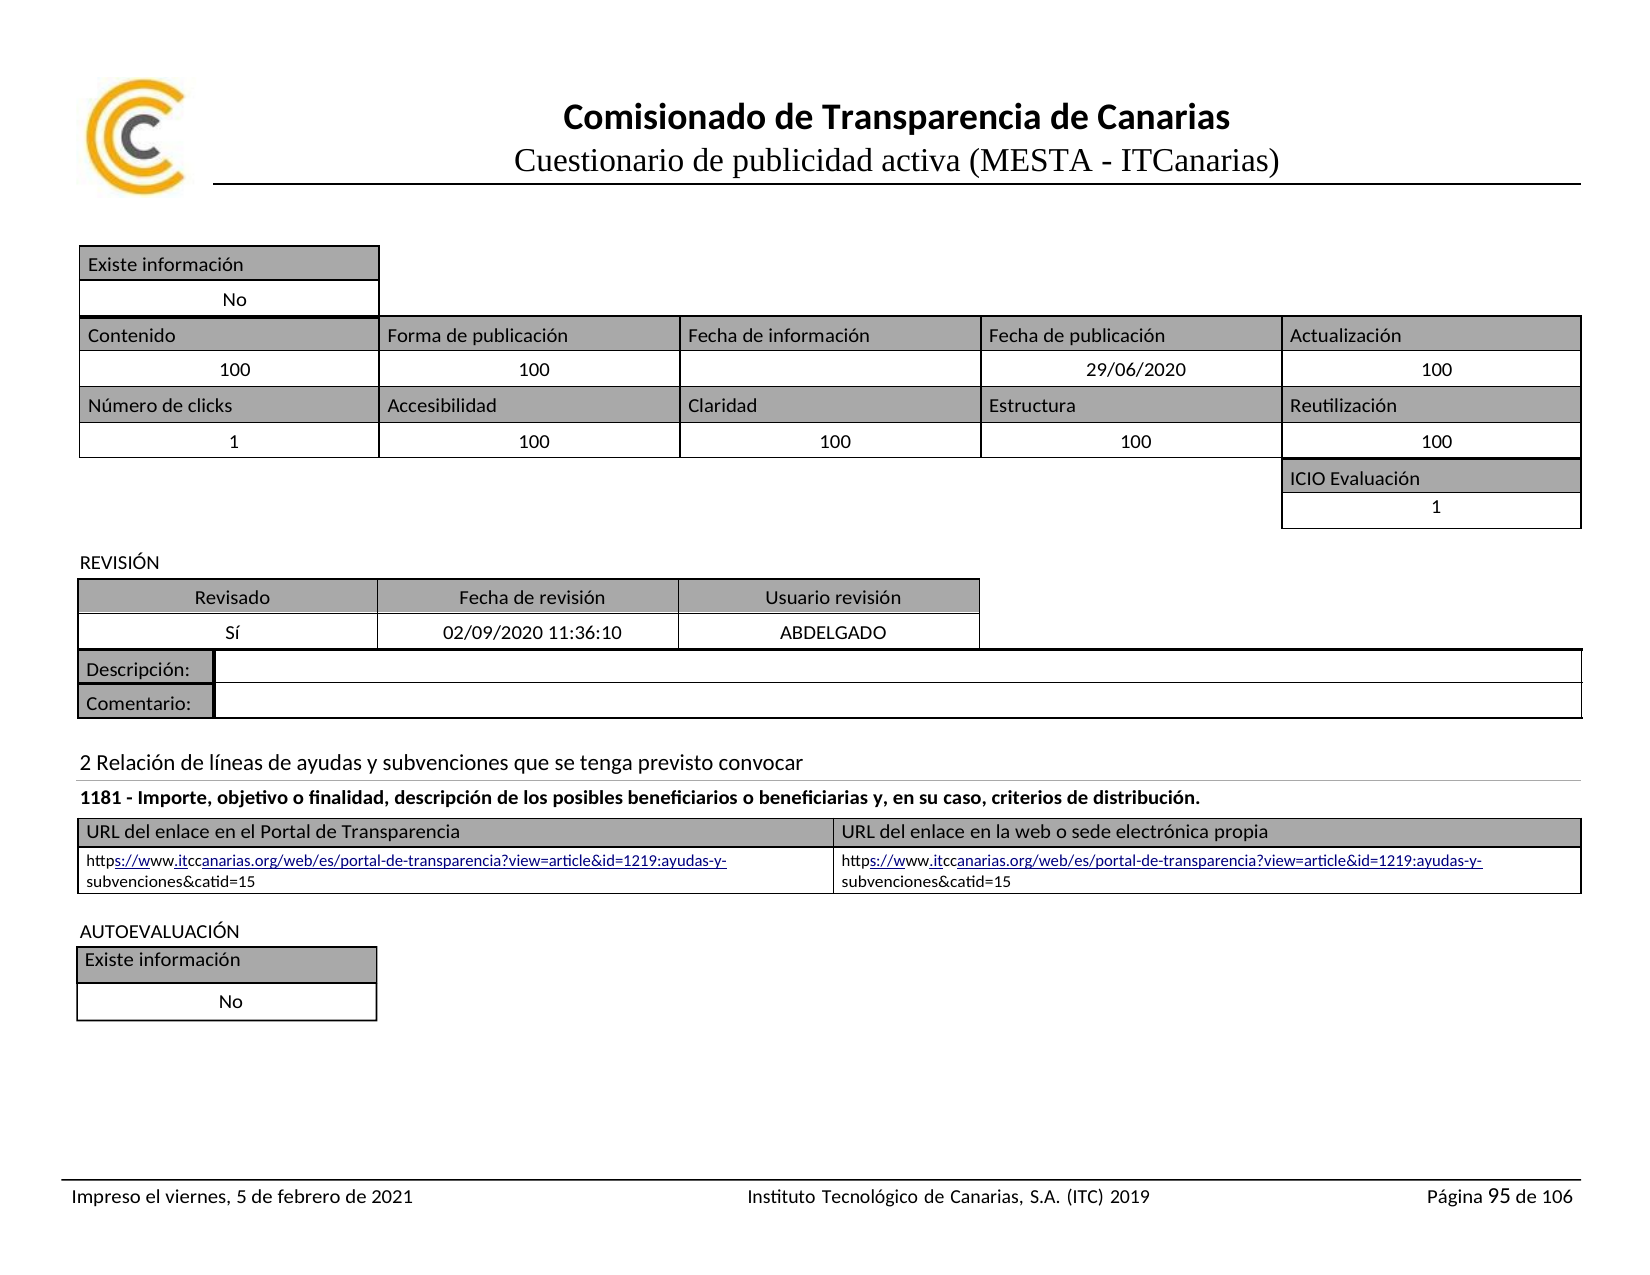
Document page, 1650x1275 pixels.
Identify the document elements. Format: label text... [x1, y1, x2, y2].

table_cell 1 [80, 423, 378, 457]
table_cell 100 [982, 423, 1281, 457]
table_cell 100 [1283, 423, 1580, 457]
table_cell 100 [380, 351, 679, 386]
table_header URL del enlace en la web o sede electrónica propia [834, 819, 1580, 846]
text AUTOEVALUACIÓN [79, 919, 1594, 944]
table_cell 100 [380, 423, 679, 457]
text 1181 - Importe, objetivo o finalidad, descripción de los posibles beneficiarios o beneficiarias y, en su caso, criterios de distribución. [79, 786, 1594, 810]
table_cell Descripción: [79, 651, 212, 682]
table_cell 1 [1283, 493, 1580, 528]
table_header Fecha de revisión [378, 580, 678, 612]
table_cell Sí [79, 614, 377, 648]
table_header Revisado [79, 580, 377, 612]
table_cell https://www.itccanarias.org/web/es/portal-de-transparencia?view=article&id=1219:ayudas-y- subvenciones&catid=15 [834, 848, 1580, 892]
table_cell [216, 651, 1581, 682]
table_cell ABDELGADO [679, 614, 979, 648]
text REVISIÓN [79, 550, 1594, 574]
table_cell 100 [80, 351, 378, 386]
table_cell Accesibilidad [380, 387, 679, 422]
table_cell Fecha de información [681, 317, 980, 350]
table_cell Claridad [681, 387, 980, 422]
table_header [380, 245, 1581, 315]
table_cell https://www.itccanarias.org/web/es/portal-de-transparencia?view=article&id=1219:ayudas-y- subvenciones&catid=15 [79, 848, 833, 892]
table_header URL del enlace en el Portal de Transparencia [79, 819, 833, 846]
table_header [980, 578, 1582, 648]
table_cell No [80, 281, 378, 315]
table_cell [80, 458, 1281, 528]
table_cell Número de clicks [80, 387, 378, 422]
table_cell [216, 683, 1581, 717]
list Relación de líneas de ayudas y subvenciones que se tenga previsto convocar [79, 748, 1594, 776]
table_cell Contenido [80, 319, 378, 350]
table_cell Forma de publicación [380, 317, 679, 350]
table_cell [681, 351, 980, 386]
table_header Usuario revisión [679, 580, 979, 612]
table_cell 100 [681, 423, 980, 457]
table_cell 100 [1283, 351, 1580, 386]
table_cell Comentario: [79, 685, 212, 717]
table_cell 29/06/2020 [982, 351, 1281, 386]
table_cell Actualización [1283, 317, 1580, 350]
table_header Existe información [80, 247, 378, 279]
table_cell Estructura [982, 387, 1281, 422]
table_cell 02/09/2020 11:36:10 [378, 614, 678, 648]
table_cell Reutilización [1283, 387, 1580, 422]
table_cell Fecha de publicación [982, 317, 1281, 350]
table_cell ICIO Evaluación [1283, 460, 1580, 492]
